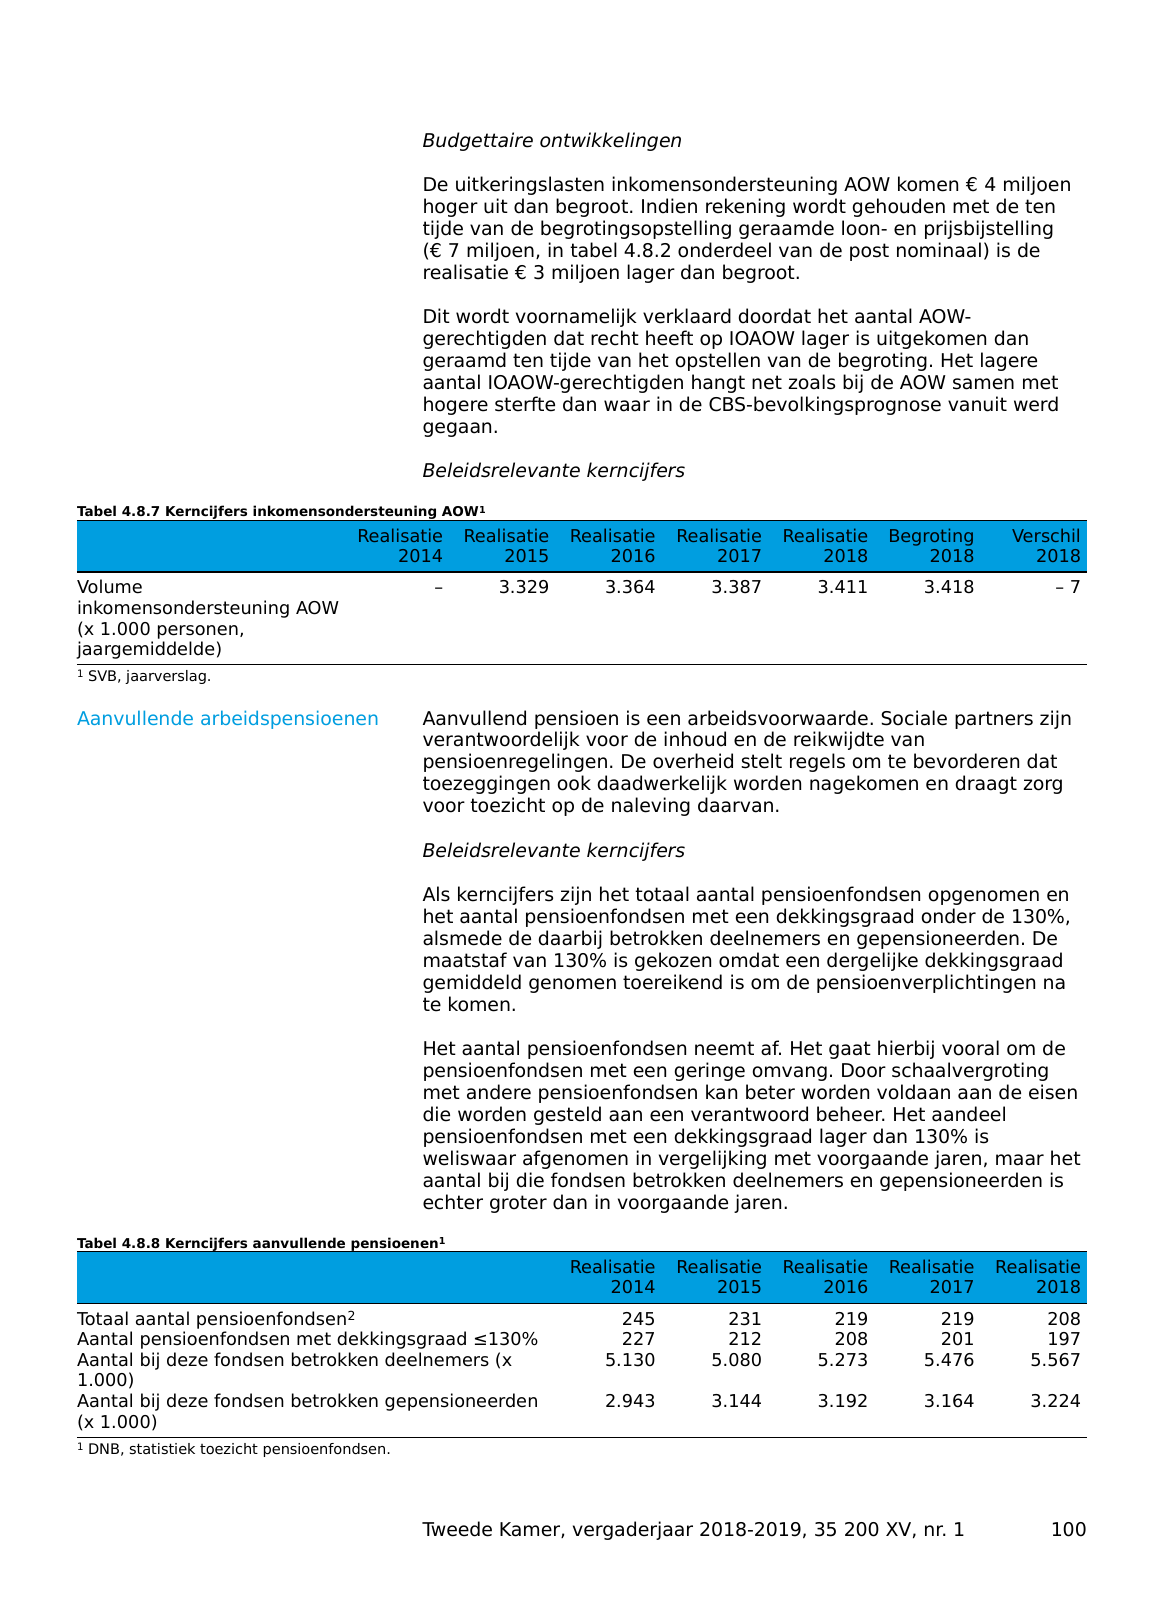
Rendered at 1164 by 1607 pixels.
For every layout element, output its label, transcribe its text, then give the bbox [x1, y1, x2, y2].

table_cell 219 [874, 1304, 980, 1329]
table_cell 227 [555, 1329, 661, 1350]
table_cell [77, 521, 342, 571]
subtitle Beleidsrelevante kerncijfers [422, 460, 1087, 482]
table_cell 231 [661, 1304, 768, 1329]
table_cell 245 [555, 1304, 661, 1329]
table_cell [77, 1252, 555, 1303]
table_cell Realisatie 2018 [980, 1252, 1087, 1303]
table_cell Aantal pensioenfondsen met dekkingsgraad ≤130% [77, 1329, 555, 1350]
table_cell 2.943 [555, 1391, 661, 1437]
text Aanvullende arbeidspensioenen [77, 707, 399, 729]
table_cell – 7 [980, 573, 1087, 664]
table_cell 3.411 [768, 573, 874, 664]
table_cell Realisatie 2015 [661, 1252, 768, 1303]
table_cell Realisatie 2014 [555, 1252, 661, 1303]
table_cell Aantal bij deze fondsen betrokken gepensioneerden (x 1.000) [77, 1391, 555, 1437]
table_cell Verschil 2018 [980, 521, 1087, 571]
table_cell – [343, 573, 449, 664]
table_cell 3.224 [980, 1391, 1087, 1437]
subtitle Beleidsrelevante kerncijfers [422, 839, 1087, 861]
table_cell 208 [768, 1329, 874, 1350]
table_cell 3.418 [874, 573, 980, 664]
text Als kerncijfers zijn het totaal aantal pensioenfondsen opgenomen en het aantal pensioenfondsen met een dekkingsgraad onder de 130%, alsmede de daarbij betrokken deelnemers en gepensioneerden. De maatstaf van 130% is gekozen omdat een dergelijke dekkingsgraad gemiddeld genomen toereikend is om de pensioenverplichtingen na te komen. [422, 884, 1087, 1016]
table_cell Realisatie 2017 [661, 521, 768, 571]
text Aanvullend pensioen is een arbeidsvoorwaarde. Sociale partners zijn verantwoordelijk voor de inhoud en de reikwijdte van pensioenregelingen. De overheid stelt regels om te bevorderen dat toezeggingen ook daadwerkelijk worden nagekomen en draagt zorg voor toezicht op de naleving daarvan. [422, 707, 1087, 817]
table_cell 3.144 [661, 1391, 768, 1437]
table_cell Totaal aantal pensioenfondsen2 [77, 1304, 555, 1329]
text Dit wordt voornamelijk verklaard doordat het aantal AOW-gerechtigden dat recht heeft op IOAOW lager is uitgekomen dan geraamd ten tijde van het opstellen van de begroting. Het lagere aantal IOAOW-gerechtigden hangt net zoals bij de AOW samen met hogere sterfte dan waar in de CBS-bevolkingsprognose vanuit werd gegaan. [422, 306, 1087, 438]
table_cell Realisatie 2014 [343, 521, 449, 571]
table_cell 5.273 [768, 1350, 874, 1391]
table_cell 208 [980, 1304, 1087, 1329]
table_cell 1 DNB, statistiek toezicht pensioenfondsen. [77, 1438, 1087, 1458]
table_cell 3.164 [874, 1391, 980, 1437]
table_cell Volume inkomensondersteuning AOW (x 1.000 personen, jaargemiddelde) [77, 573, 342, 664]
table_cell Begroting 2018 [874, 521, 980, 571]
table_cell Realisatie 2016 [555, 521, 661, 571]
table_cell 3.329 [449, 573, 555, 664]
table_header Tabel 4.8.7 Kerncijfers inkomensondersteuning AOW1 [77, 504, 1087, 520]
table_cell 1 SVB, jaarverslag. [77, 665, 1087, 685]
subtitle Budgettaire ontwikkelingen [422, 130, 1087, 152]
text Het aantal pensioenfondsen neemt af. Het gaat hierbij vooral om de pensioenfondsen met een geringe omvang. Door schaalvergroting met andere pensioenfondsen kan beter worden voldaan aan de eisen die worden gesteld aan een verantwoord beheer. Het aandeel pensioenfondsen met een dekkingsgraad lager dan 130% is weliswaar afgenomen in vergelijking met voorgaande jaren, maar het aantal bij die fondsen betrokken deelnemers en gepensioneerden is echter groter dan in voorgaande jaren. [422, 1038, 1087, 1213]
table_cell 201 [874, 1329, 980, 1350]
table_cell 3.192 [768, 1391, 874, 1437]
table_cell 212 [661, 1329, 768, 1350]
table_cell 197 [980, 1329, 1087, 1350]
table_cell Realisatie 2016 [768, 1252, 874, 1303]
table_cell 5.080 [661, 1350, 768, 1391]
table_cell 5.567 [980, 1350, 1087, 1391]
table_cell Realisatie 2015 [449, 521, 555, 571]
table_cell 3.364 [555, 573, 661, 664]
table_cell 5.130 [555, 1350, 661, 1391]
table_cell 5.476 [874, 1350, 980, 1391]
table_cell 219 [768, 1304, 874, 1329]
table_cell Realisatie 2017 [874, 1252, 980, 1303]
text De uitkeringslasten inkomensondersteuning AOW komen € 4 miljoen hoger uit dan begroot. Indien rekening wordt gehouden met de ten tijde van de begrotingsopstelling geraamde loon- en prijsbijstelling (€ 7 miljoen, in tabel 4.8.2 onderdeel van de post nominaal) is de realisatie € 3 miljoen lager dan begroot. [422, 174, 1087, 284]
table_cell Aantal bij deze fondsen betrokken deelnemers (x 1.000) [77, 1350, 555, 1391]
table_cell Realisatie 2018 [768, 521, 874, 571]
table_cell 3.387 [661, 573, 768, 664]
table_header Tabel 4.8.8 Kerncijfers aanvullende pensioenen1 [77, 1235, 1087, 1251]
